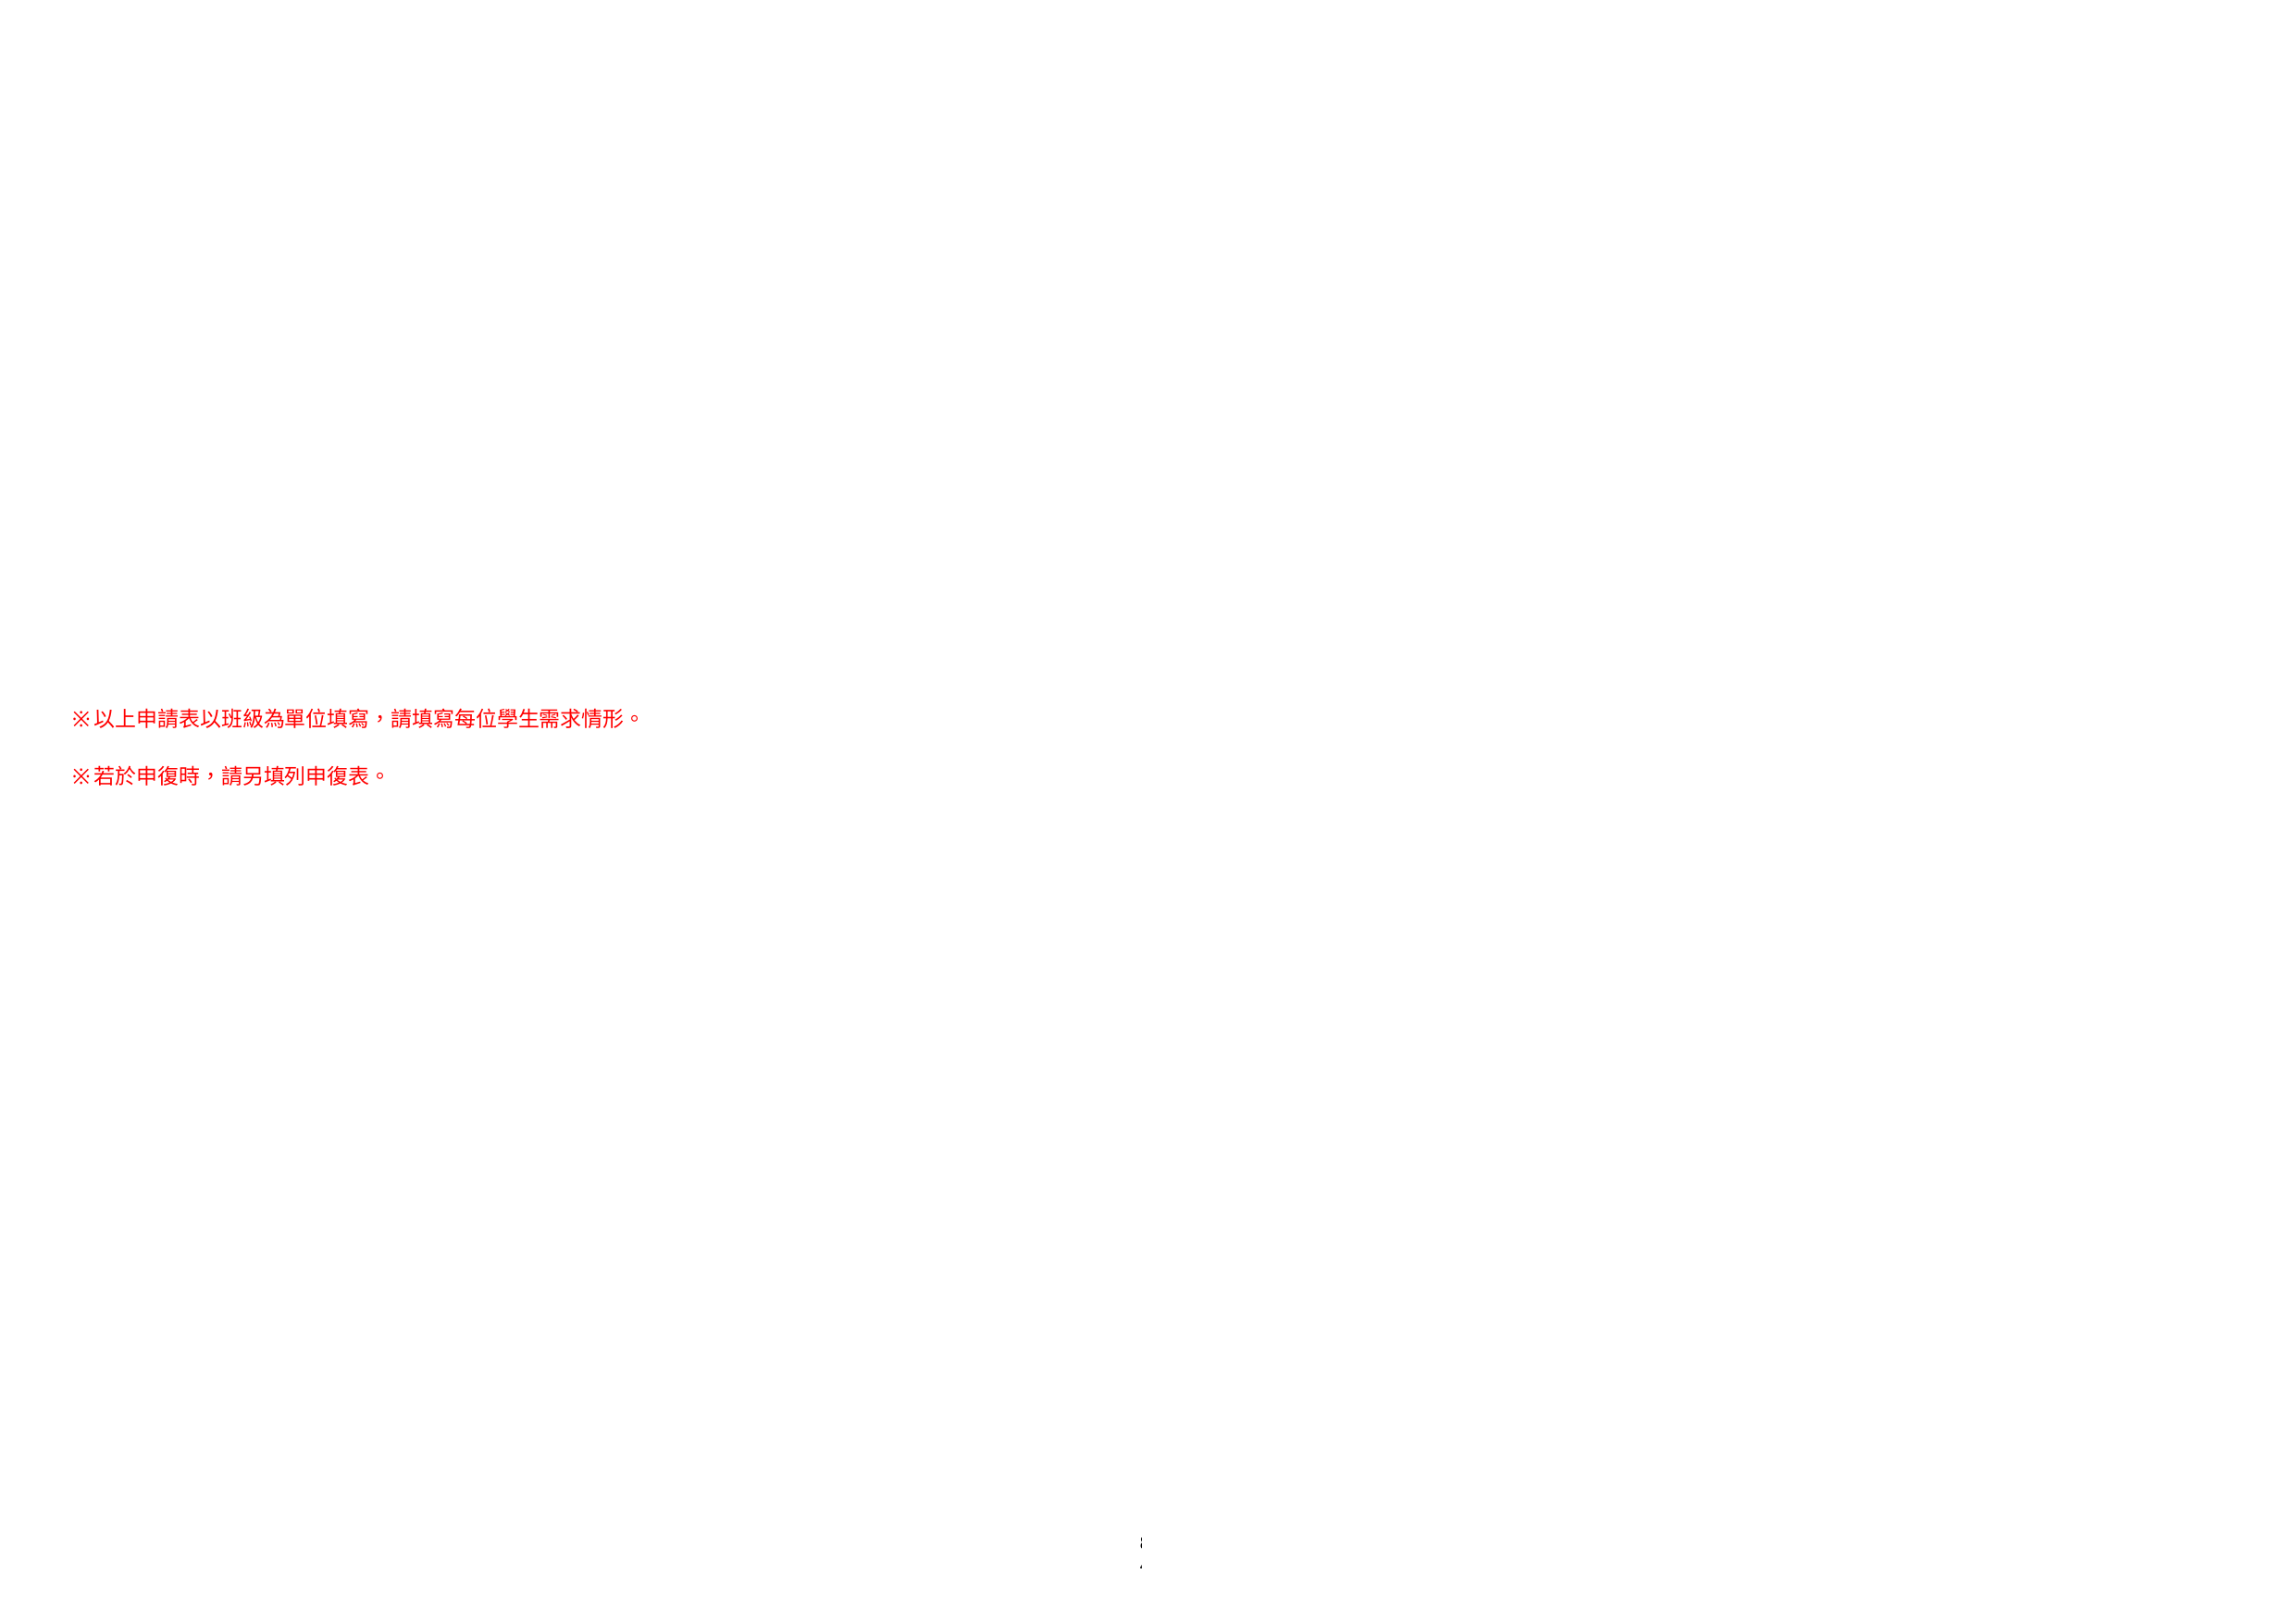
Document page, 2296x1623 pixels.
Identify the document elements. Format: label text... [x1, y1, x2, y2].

text ※若於申復時，請另填列申復表。 [68, 737, 2214, 795]
text ※以上申請表以班級為單位填寫，請填寫每位學生需求情形。 [68, 679, 2214, 737]
